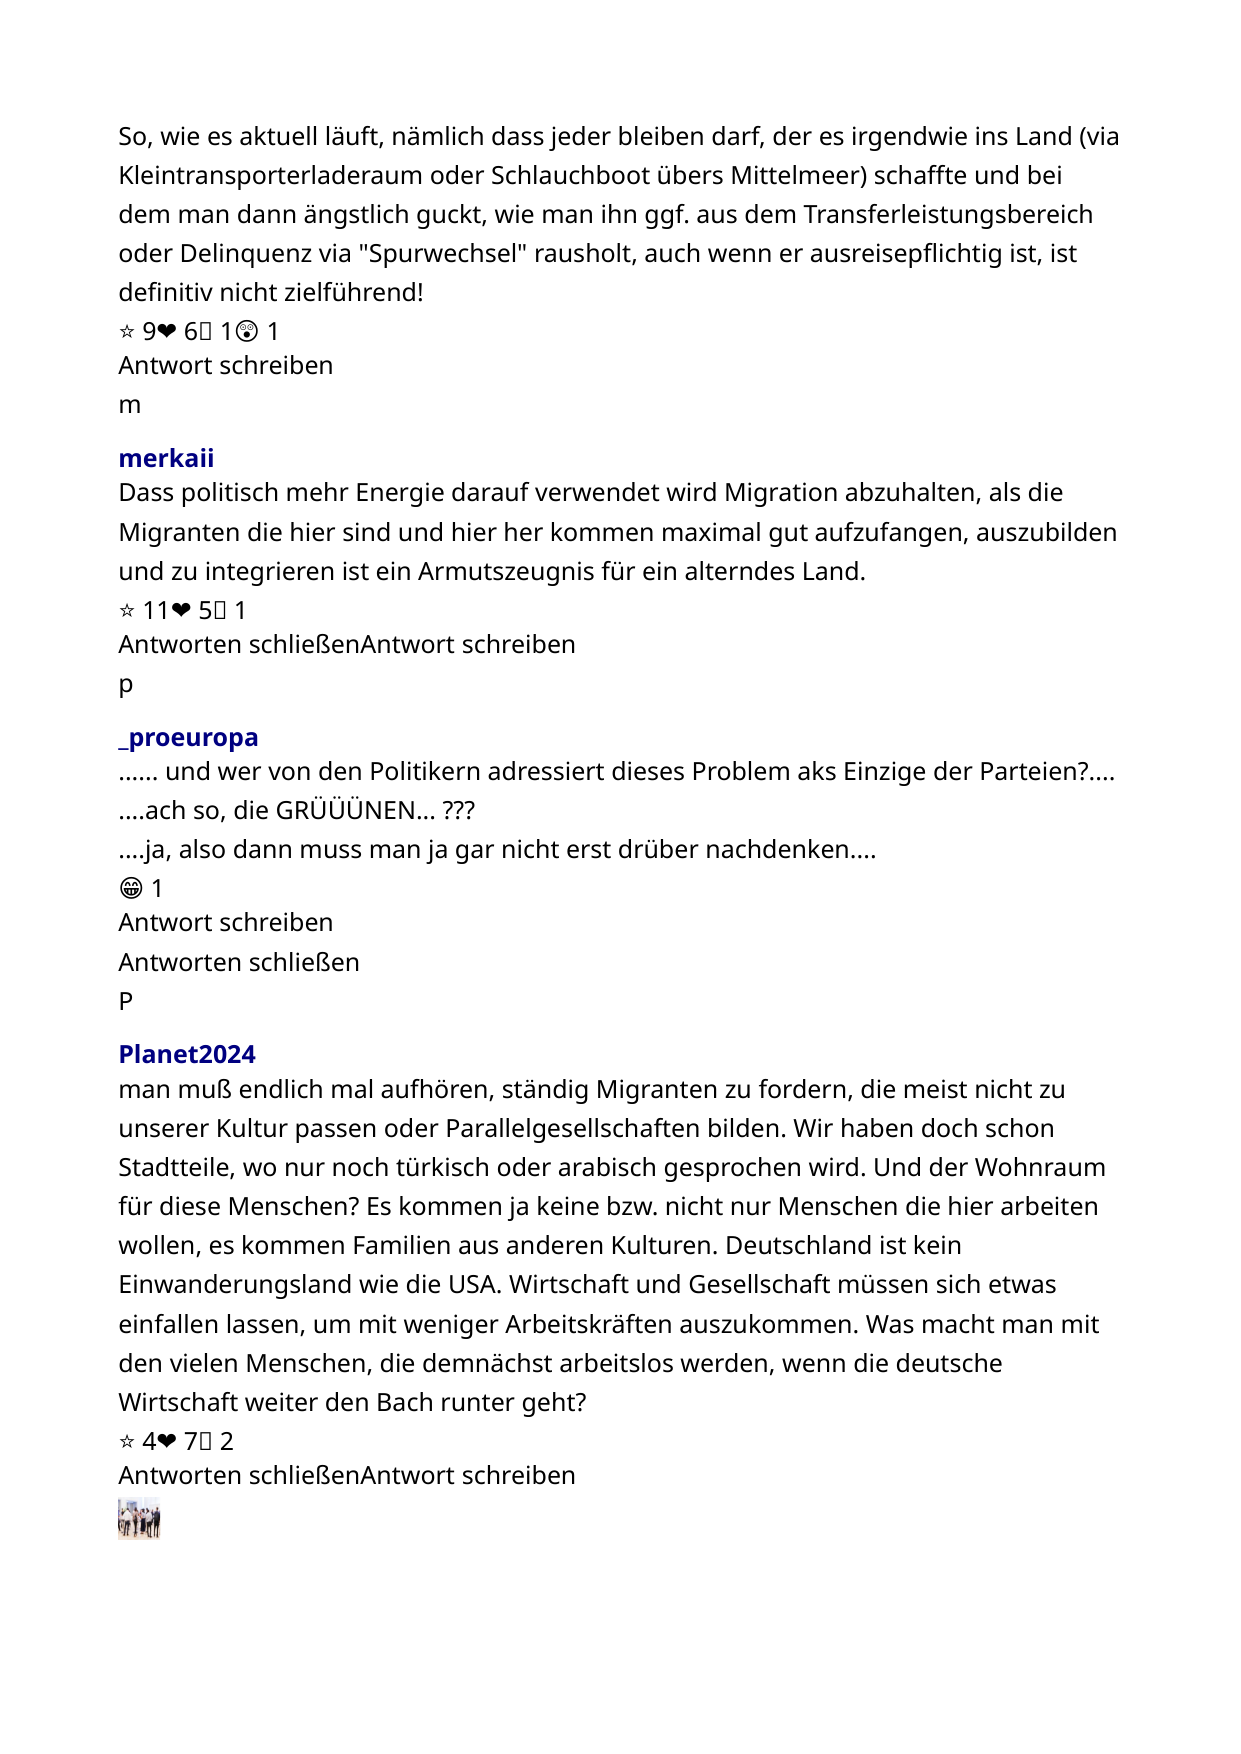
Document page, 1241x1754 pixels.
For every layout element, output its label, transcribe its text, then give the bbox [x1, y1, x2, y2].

text Antworten schließenAntwort schreiben [118, 627, 1122, 661]
subtitle _proeuropa [118, 719, 1122, 753]
text ⭐️ 9❤️ 6🙁 1😲 1 [118, 314, 1122, 348]
text ....ja, also dann muss man ja gar nicht erst drüber nachdenken.... [118, 832, 1122, 866]
text ⭐️ 11❤️ 5🤨 1 [118, 592, 1122, 627]
text ....ach so, die GRÜÜÜNEN... ??? [118, 793, 1122, 827]
text man muß endlich mal aufhören, ständig Migranten zu fordern, die meist nicht zu unserer Kultur passen oder Parallelgesellschaften bilden. Wir haben doch schon Stadtteile, wo nur noch türkisch oder arabisch gesprochen wird. Und der Wohnraum für diese Menschen? Es kommen ja keine bzw. nicht nur Menschen die hier arbeiten wollen, es kommen Familien aus anderen Kulturen. Deutschland ist kein Einwanderungsland wie die USA. Wirtschaft und Gesellschaft müssen sich etwas einfallen lassen, um mit weniger Arbeitskräften auszukommen. Was macht man mit den vielen Menschen, die demnächst arbeitslos werden, wenn die deutsche Wirtschaft weiter den Bach runter geht? [118, 1071, 1122, 1419]
text 😁 1 [118, 871, 1122, 905]
text Antworten schließen [118, 944, 1122, 978]
text Antwort schreiben [118, 905, 1122, 939]
text Antwort schreiben [118, 348, 1122, 382]
text So, wie es aktuell läuft, nämlich dass jeder bleiben darf, der es irgendwie ins Land (via Kleintransporterladeraum oder Schlauchboot übers Mittelmeer) schaffte und bei dem man dann ängstlich guckt, wie man ihn ggf. aus dem Transferleistungsbereich oder Delinquenz via "Spurwechsel" rausholt, auch wenn er ausreisepflichtig ist, ist definitiv nicht zielführend! [118, 118, 1122, 309]
text m [118, 387, 1122, 421]
subtitle Planet2024 [118, 1037, 1122, 1071]
picture [118, 1497, 161, 1540]
subtitle merkaii [118, 441, 1122, 475]
text ...... und wer von den Politikern adressiert dieses Problem aks Einzige der Parteien?.... [118, 753, 1122, 788]
text p [118, 666, 1122, 700]
text Antworten schließenAntwort schreiben [118, 1458, 1122, 1492]
text ⭐️ 4❤️ 7🤨 2 [118, 1424, 1122, 1458]
text Dass politisch mehr Energie darauf verwendet wird Migration abzuhalten, als die Migranten die hier sind und hier her kommen maximal gut aufzufangen, auszubilden und zu integrieren ist ein Armutszeugnis für ein alterndes Land. [118, 475, 1122, 587]
text P [118, 983, 1122, 1017]
